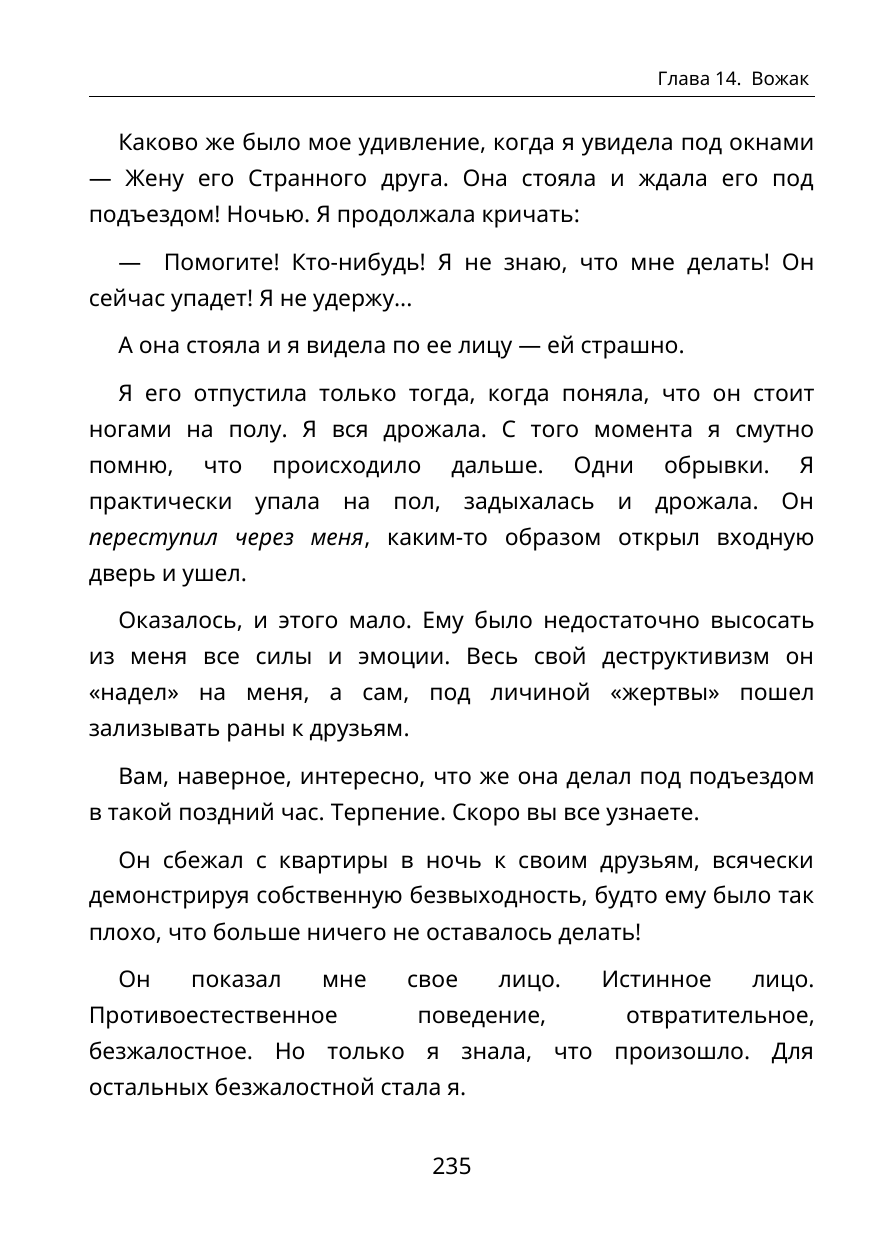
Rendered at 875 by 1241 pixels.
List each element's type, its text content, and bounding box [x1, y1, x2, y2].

text Оказалось, и этого мало. Ему было недостаточно высосать из меня все силы и эмоции. Весь свой деструктивизм он «надел» на меня, а сам, под личиной «жертвы» пошел зализывать раны к друзьям. [88, 604, 815, 743]
text Вам, наверное, интересно, что же она делал под подъездом в такой поздний час. Терпение. Скоро вы все узнаете. [88, 760, 815, 827]
text Он сбежал с квартиры в ночь к своим друзьям, всячески демонстрируя собственную безвыходность, будто ему было так плохо, что больше ничего не оставалось делать! [88, 843, 815, 947]
text Я его отпустила только тогда, когда поняла, что он стоит ногами на полу. Я вся дрожала. С того момента я смутно помню, что происходило дальше. Одни обрывки. Я практически упала на пол, задыхалась и дрожала. Он переступил через меня, каким-то образом открыл входную дверь и ушел. [88, 377, 815, 588]
text А она стояла и я видела по ее лицу — ей страшно. [88, 329, 815, 361]
list Помогите! Кто-нибудь! Я не знаю, что мне делать! Он сейчас упадет! Я не удержу... [88, 246, 815, 313]
text Каково же было мое удивление, когда я увидела под окнами — Жену его Странного друга. Она стояла и ждала его под подъездом! Ночью. Я продолжала кричать: [88, 126, 815, 229]
text Он показал мне свое лицо. Истинное лицо. Противоестественное поведение, отвратительное, безжалостное. Но только я знала, что произошло. Для остальных безжалостной стала я. [88, 963, 815, 1102]
